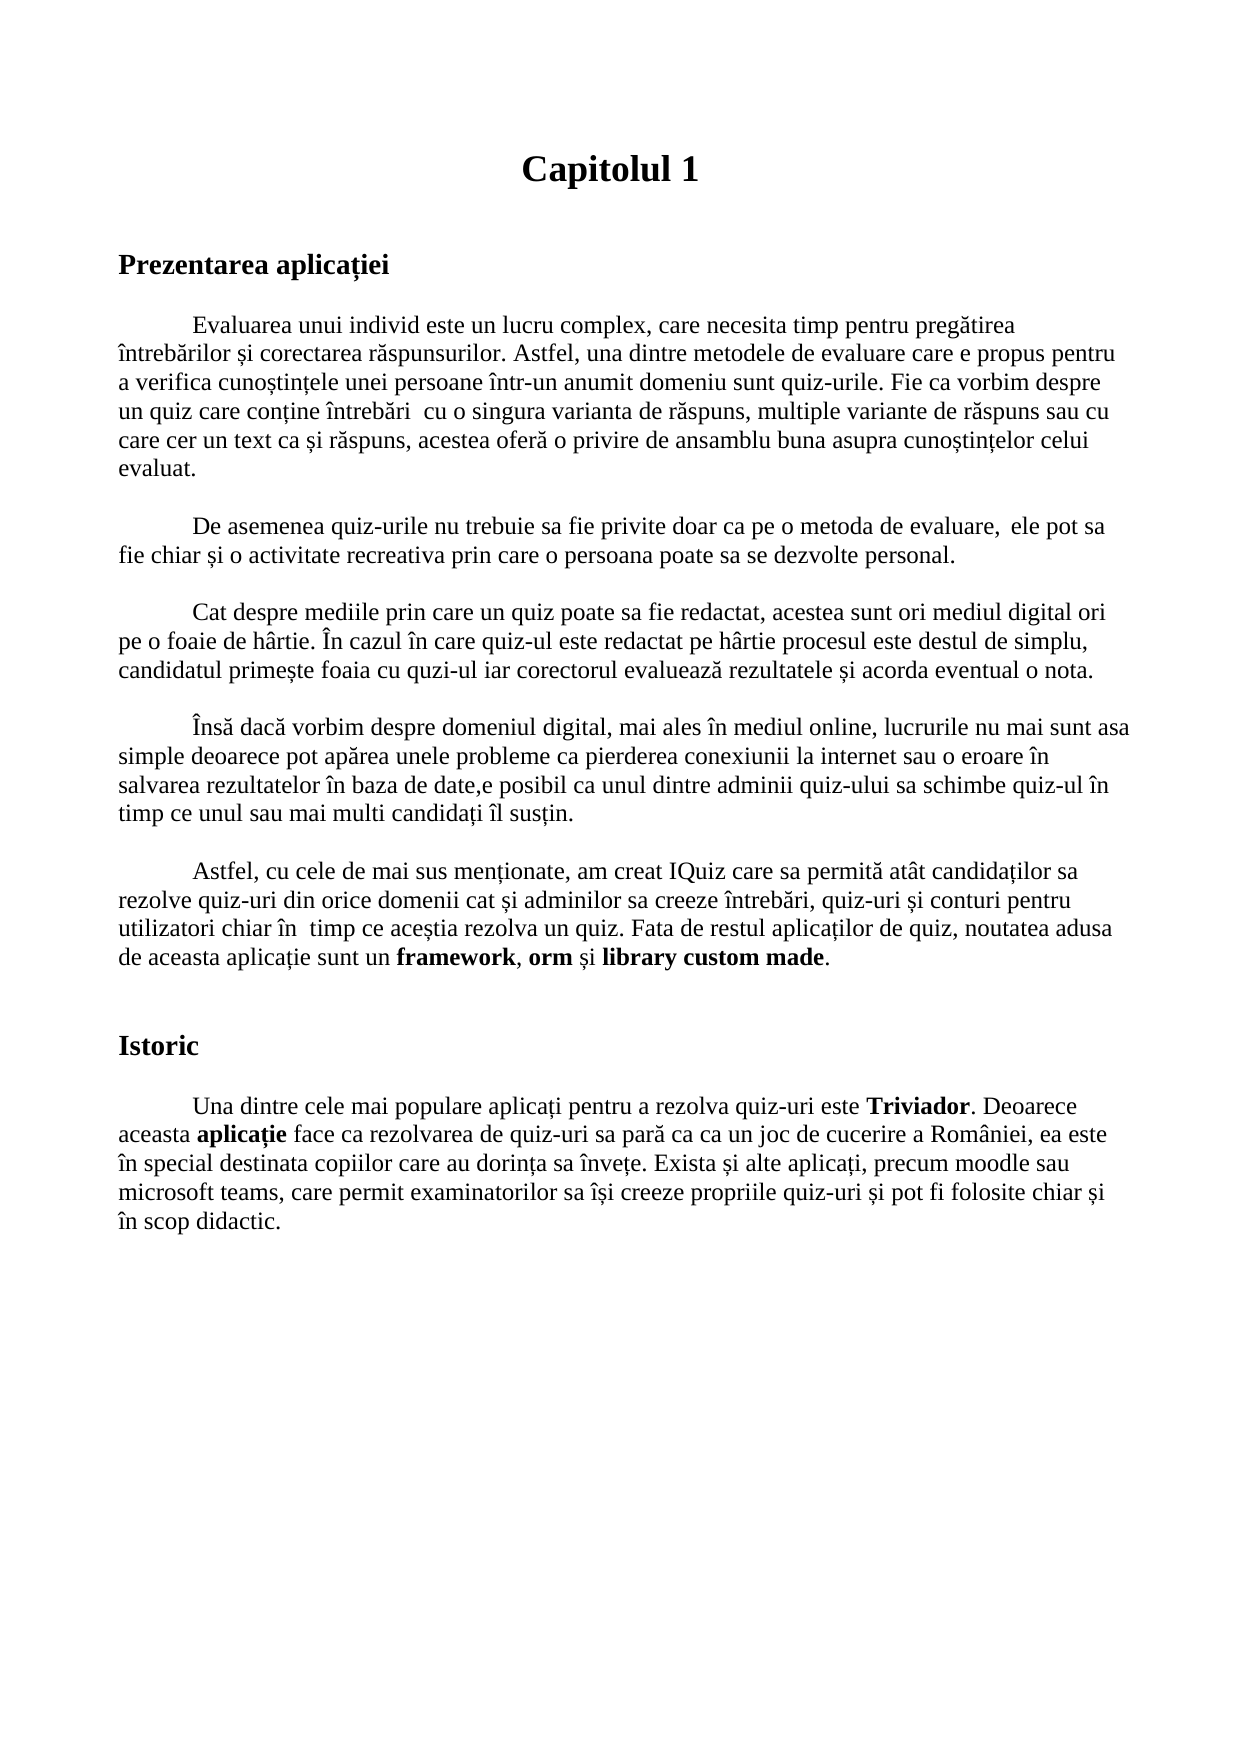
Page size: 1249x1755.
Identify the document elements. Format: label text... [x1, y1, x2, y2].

text De asemenea quiz-urile nu trebuie sa fie privite doar ca pe o metoda de evaluare, ele pot sa fie chiar și o activitate recreativa prin care o persoana poate sa se dezvolte personal. [118, 511, 1130, 568]
text Prezentarea aplicației [118, 247, 1130, 281]
text Istoric [118, 1028, 1130, 1062]
text Capitolul 1 [118, 147, 1130, 190]
text Însă dacă vorbim despre domeniul digital, mai ales în mediul online, lucrurile nu mai sunt asa simple deoarece pot apărea unele probleme ca pierderea conexiunii la internet sau o eroare în salvarea rezultatelor în baza de date,e posibil ca unul dintre adminii quiz-ului sa schimbe quiz-ul în timp ce unul sau mai multi candidați îl susțin. [118, 712, 1130, 827]
text Cat despre mediile prin care un quiz poate sa fie redactat, acestea sunt ori mediul digital ori pe o foaie de hârtie. În cazul în care quiz-ul este redactat pe hârtie procesul este destul de simplu, candidatul primește foaia cu quzi-ul iar corectorul evaluează rezultatele și acorda eventual o nota. [118, 597, 1130, 683]
text Evaluarea unui individ este un lucru complex, care necesita timp pentru pregătirea întrebărilor și corectarea răspunsurilor. Astfel, una dintre metodele de evaluare care e propus pentru a verifica cunoștințele unei persoane într-un anumit domeniu sunt quiz-urile. Fie ca vorbim despre un quiz care conține întrebări cu o singura varianta de răspuns, multiple variante de răspuns sau cu care cer un text ca și răspuns, acestea oferă o privire de ansamblu buna asupra cunoștințelor celui evaluat. [118, 310, 1130, 482]
text Astfel, cu cele de mai sus menționate, am creat IQuiz care sa permită atât candidaților sa rezolve quiz-uri din orice domenii cat și adminilor sa creeze întrebări, quiz-uri și conturi pentru utilizatori chiar în timp ce aceștia rezolva un quiz. Fata de restul aplicaților de quiz, noutatea adusa de aceasta aplicație sunt un framework, orm și library custom made. [118, 856, 1130, 971]
text Una dintre cele mai populare aplicați pentru a rezolva quiz-uri este Triviador. Deoarece aceasta aplicație face ca rezolvarea de quiz-uri sa pară ca ca un joc de cucerire a României, ea este în special destinata copiilor care au dorința sa învețe. Exista și alte aplicați, precum moodle sau microsoft teams, care permit examinatorilor sa își creeze propriile quiz-uri și pot fi folosite chiar și în scop didactic. [118, 1091, 1130, 1234]
